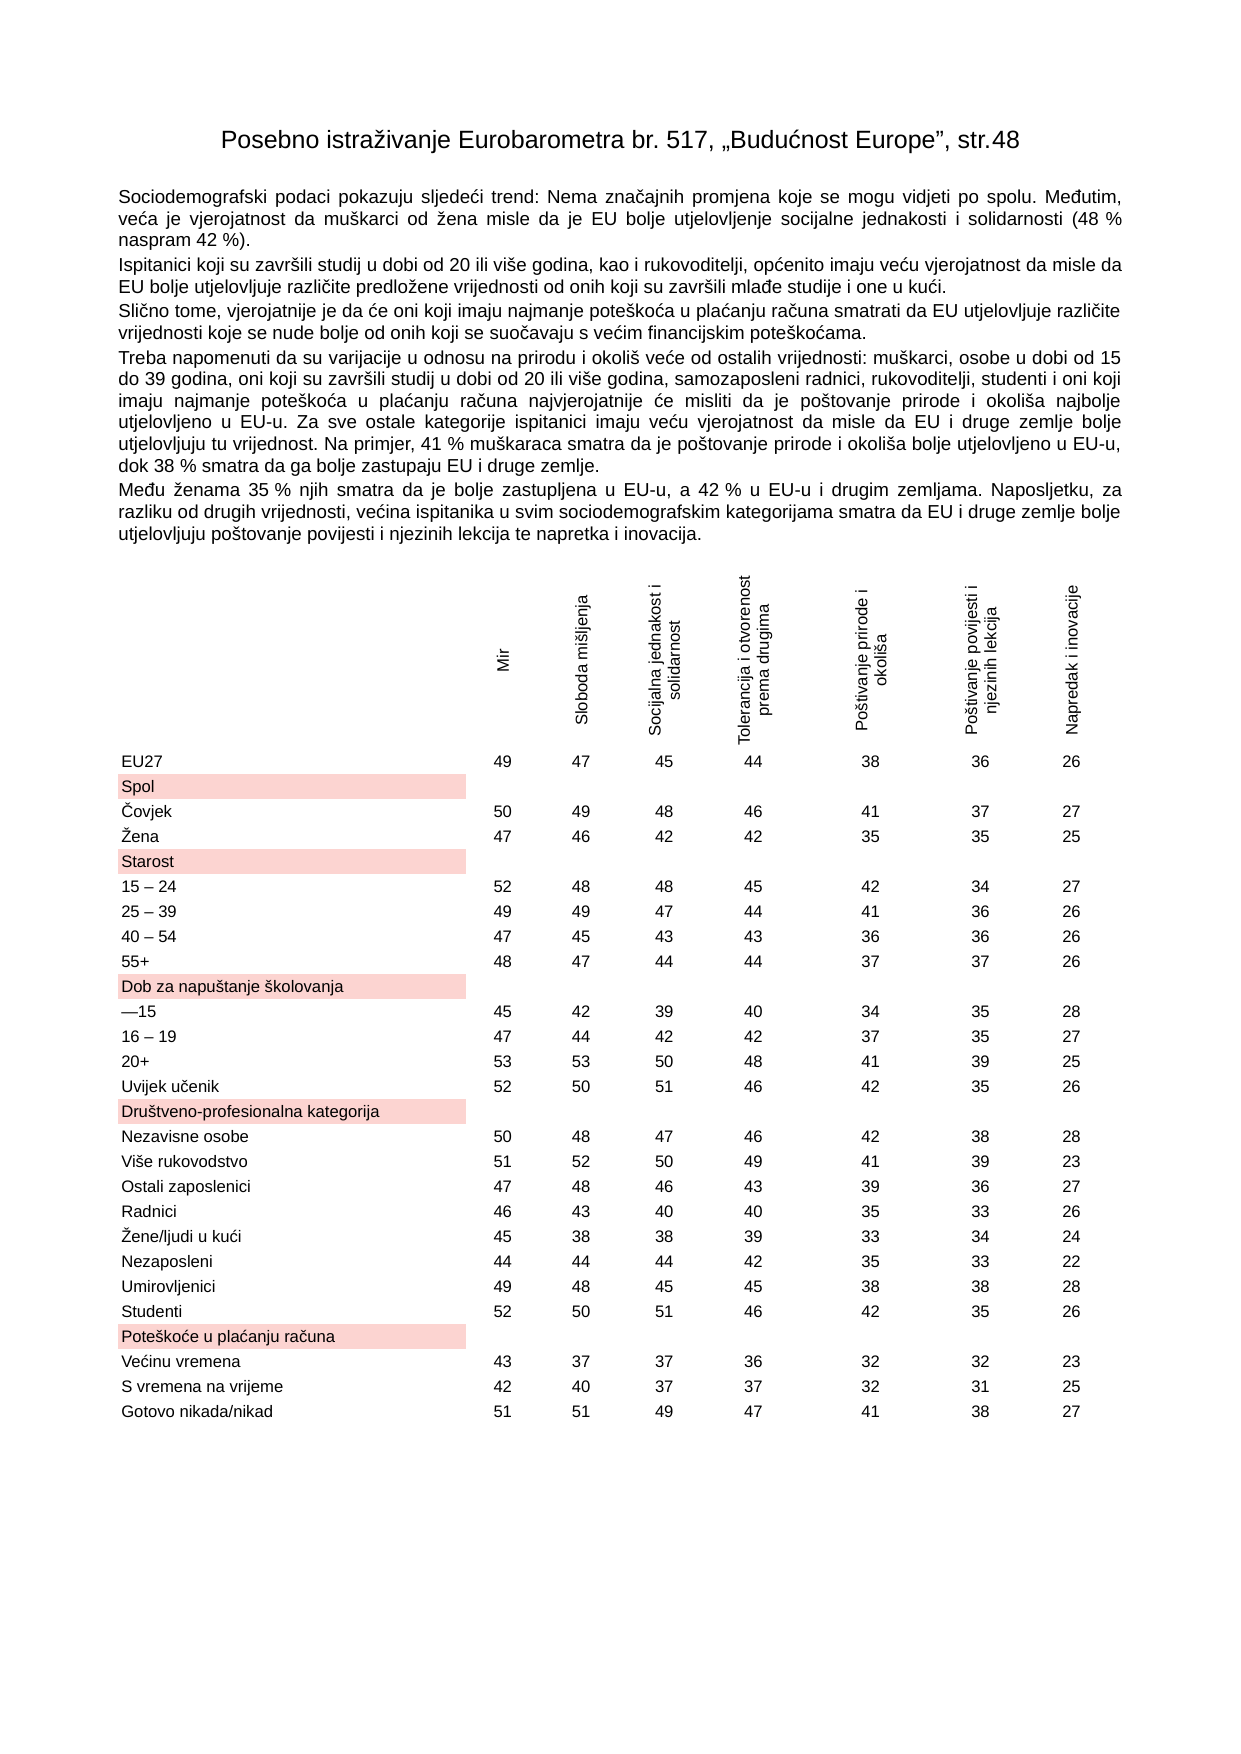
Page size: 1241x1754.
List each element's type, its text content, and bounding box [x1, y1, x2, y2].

table_cell 42 [801, 1124, 940, 1149]
table_cell 48 [540, 874, 622, 899]
table_cell 44 [706, 949, 801, 974]
table_cell [540, 774, 622, 799]
table_cell 36 [940, 924, 1020, 949]
table_cell 48 [466, 949, 539, 974]
table_header Tolerancija i otvorenost prema drugima [706, 572, 801, 749]
table_header Mir [466, 572, 539, 749]
table_cell 23 [1020, 1149, 1122, 1174]
table_header Poštivanje povijesti i njezinih lekcija [940, 572, 1020, 749]
table_cell 35 [801, 1249, 940, 1274]
table_cell 42 [706, 824, 801, 849]
table_cell [706, 974, 801, 999]
table_cell 33 [940, 1199, 1020, 1224]
table_cell Gotovo nikada/nikad [118, 1399, 466, 1424]
table_cell 33 [940, 1249, 1020, 1274]
table_cell 28 [1020, 999, 1122, 1024]
table_cell 42 [801, 874, 940, 899]
table_cell 46 [622, 1174, 706, 1199]
table_cell 25 [1020, 824, 1122, 849]
table_cell 51 [622, 1074, 706, 1099]
table_cell 44 [540, 1024, 622, 1049]
table_cell 37 [940, 949, 1020, 974]
table_cell 15 – 24 [118, 874, 466, 899]
table_cell 27 [1020, 874, 1122, 899]
table_cell Žena [118, 824, 466, 849]
table_cell Starost [118, 849, 466, 874]
table_header Sloboda mišljenja [540, 572, 622, 749]
table_cell 45 [466, 999, 539, 1024]
table_header Socijalna jednakost i solidarnost [622, 572, 706, 749]
table_cell 37 [706, 1374, 801, 1399]
table_cell [1020, 974, 1122, 999]
table_cell 41 [801, 799, 940, 824]
table_cell [1020, 849, 1122, 874]
table_cell 46 [706, 799, 801, 824]
table_cell 38 [801, 749, 940, 774]
table_cell 45 [622, 749, 706, 774]
table_cell 52 [540, 1149, 622, 1174]
table_cell 47 [466, 1174, 539, 1199]
table_cell 52 [466, 1299, 539, 1324]
table_cell 25 – 39 [118, 899, 466, 924]
table_cell 50 [466, 799, 539, 824]
table_cell 46 [466, 1199, 539, 1224]
text Sociodemografski podaci pokazuju sljedeći trend: Nema značajnih promjena koje se mogu vidjeti po spolu. Međutim, veća je vjerojatnost da muškarci od žena misle da je EU bolje utjelovljenje socijalne jednakosti i solidarnosti (48 % naspram 42 %). [118, 186, 1122, 251]
table_cell [801, 1099, 940, 1124]
table_cell 40 – 54 [118, 924, 466, 949]
table_cell [540, 974, 622, 999]
table_cell [622, 1099, 706, 1124]
table_cell Uvijek učenik [118, 1074, 466, 1099]
table_cell 37 [801, 949, 940, 974]
table_cell 32 [801, 1349, 940, 1374]
table_cell 35 [940, 1024, 1020, 1049]
text Slično tome, vjerojatnije je da će oni koji imaju najmanje poteškoća u plaćanju računa smatrati da EU utjelovljuje različite vrijednosti koje se nude bolje od onih koji se suočavaju s većim financijskim poteškoćama. [118, 300, 1122, 343]
table_cell Umirovljenici [118, 1274, 466, 1299]
table_cell 51 [540, 1399, 622, 1424]
table_cell Radnici [118, 1199, 466, 1224]
table_cell 49 [466, 899, 539, 924]
table_cell [466, 1324, 539, 1349]
table_cell 33 [801, 1224, 940, 1249]
table_cell 46 [706, 1074, 801, 1099]
table_cell 28 [1020, 1274, 1122, 1299]
table_cell Poteškoće u plaćanju računa [118, 1324, 466, 1349]
table_cell 24 [1020, 1224, 1122, 1249]
table_cell 44 [706, 749, 801, 774]
table_cell [940, 1324, 1020, 1349]
table_cell 49 [466, 749, 539, 774]
table_cell [801, 849, 940, 874]
table_cell Studenti [118, 1299, 466, 1324]
table_cell 40 [706, 1199, 801, 1224]
text Treba napomenuti da su varijacije u odnosu na prirodu i okoliš veće od ostalih vrijednosti: muškarci, osobe u dobi od 15 do 39 godina, oni koji su završili studij u dobi od 20 ili više godina, samozaposleni radnici, rukovoditelji, studenti i oni koji imaju najmanje poteškoća u plaćanju računa najvjerojatnije će misliti da je poštovanje prirode i okoliša najbolje utjelovljeno u EU-u. Za sve ostale kategorije ispitanici imaju veću vjerojatnost da misle da EU i druge zemlje bolje utjelovljuju tu vrijednost. Na primjer, 41 % muškaraca smatra da je poštovanje prirode i okoliša bolje utjelovljeno u EU-u, dok 38 % smatra da ga bolje zastupaju EU i druge zemlje. [118, 347, 1122, 476]
table_header [118, 572, 466, 749]
table_cell [801, 1324, 940, 1349]
table_cell 26 [1020, 1199, 1122, 1224]
table_cell 44 [466, 1249, 539, 1274]
table_cell 35 [940, 1074, 1020, 1099]
table_cell 47 [622, 1124, 706, 1149]
table_cell 26 [1020, 1299, 1122, 1324]
table_cell 39 [940, 1149, 1020, 1174]
table_cell 38 [940, 1124, 1020, 1149]
table_cell 40 [706, 999, 801, 1024]
table_cell [540, 1324, 622, 1349]
table_cell 43 [706, 924, 801, 949]
table_cell EU27 [118, 749, 466, 774]
table_cell 55+ [118, 949, 466, 974]
table_cell 50 [540, 1299, 622, 1324]
table_cell [801, 974, 940, 999]
table_cell 51 [466, 1399, 539, 1424]
table_cell 50 [622, 1049, 706, 1074]
table_cell [706, 1099, 801, 1124]
table_cell [1020, 1099, 1122, 1124]
table_cell 23 [1020, 1349, 1122, 1374]
table_cell [466, 774, 539, 799]
table_cell 37 [540, 1349, 622, 1374]
table_cell 48 [540, 1274, 622, 1299]
table_cell 45 [706, 1274, 801, 1299]
table_cell [706, 1324, 801, 1349]
table_cell 39 [706, 1224, 801, 1249]
table_cell 42 [801, 1074, 940, 1099]
table_cell 34 [801, 999, 940, 1024]
table_cell 48 [540, 1124, 622, 1149]
table_cell 49 [540, 899, 622, 924]
table_cell Žene/ljudi u kući [118, 1224, 466, 1249]
table_cell 38 [940, 1399, 1020, 1424]
table_cell 41 [801, 899, 940, 924]
table_cell 46 [706, 1299, 801, 1324]
table_cell 31 [940, 1374, 1020, 1399]
table_cell 38 [622, 1224, 706, 1249]
table_cell 41 [801, 1399, 940, 1424]
table_cell 37 [801, 1024, 940, 1049]
table_cell [622, 974, 706, 999]
table_cell 50 [466, 1124, 539, 1149]
table_cell 27 [1020, 1024, 1122, 1049]
table_cell 36 [801, 924, 940, 949]
table_cell 48 [622, 874, 706, 899]
table_cell 26 [1020, 749, 1122, 774]
table_cell 27 [1020, 799, 1122, 824]
table_cell 47 [622, 899, 706, 924]
table_cell 42 [466, 1374, 539, 1399]
table_cell 38 [801, 1274, 940, 1299]
table_cell [940, 849, 1020, 874]
table_cell [940, 1099, 1020, 1124]
table_cell 49 [466, 1274, 539, 1299]
table_cell [622, 849, 706, 874]
table_cell —15 [118, 999, 466, 1024]
table_cell [1020, 774, 1122, 799]
table_cell 20+ [118, 1049, 466, 1074]
table_cell 43 [622, 924, 706, 949]
table_cell [466, 849, 539, 874]
table_cell Čovjek [118, 799, 466, 824]
table_cell Društveno-profesionalna kategorija [118, 1099, 466, 1124]
table_cell 47 [466, 824, 539, 849]
table_cell 53 [466, 1049, 539, 1074]
table_cell 40 [540, 1374, 622, 1399]
table_cell 34 [940, 874, 1020, 899]
table_cell 49 [622, 1399, 706, 1424]
table_cell 50 [540, 1074, 622, 1099]
table_cell 52 [466, 1074, 539, 1099]
table_cell 45 [466, 1224, 539, 1249]
table_cell Nezaposleni [118, 1249, 466, 1274]
table_cell 32 [801, 1374, 940, 1399]
table_cell [540, 1099, 622, 1124]
table_cell 53 [540, 1049, 622, 1074]
table_cell 48 [706, 1049, 801, 1074]
table_cell [540, 849, 622, 874]
table_cell 35 [940, 824, 1020, 849]
table_cell 52 [466, 874, 539, 899]
table_header Poštivanje prirode i okoliša [801, 572, 940, 749]
table_cell 46 [706, 1124, 801, 1149]
table_cell Više rukovodstvo [118, 1149, 466, 1174]
table_cell 46 [540, 824, 622, 849]
table_cell 34 [940, 1224, 1020, 1249]
table_cell 39 [622, 999, 706, 1024]
table_cell 28 [1020, 1124, 1122, 1149]
table_cell S vremena na vrijeme [118, 1374, 466, 1399]
table_cell 36 [706, 1349, 801, 1374]
table_cell 26 [1020, 949, 1122, 974]
table_cell 36 [940, 1174, 1020, 1199]
table_cell 51 [466, 1149, 539, 1174]
table_cell 35 [940, 1299, 1020, 1324]
table_cell 44 [622, 949, 706, 974]
table_cell Nezavisne osobe [118, 1124, 466, 1149]
table_cell [801, 774, 940, 799]
table_cell 42 [706, 1024, 801, 1049]
table_cell 49 [540, 799, 622, 824]
table_cell 37 [622, 1349, 706, 1374]
table_cell 40 [622, 1199, 706, 1224]
table_cell 42 [801, 1299, 940, 1324]
table_cell 39 [801, 1174, 940, 1199]
table_cell 47 [466, 1024, 539, 1049]
table_cell Spol [118, 774, 466, 799]
table_cell [622, 774, 706, 799]
table_cell 43 [706, 1174, 801, 1199]
table_cell 42 [622, 1024, 706, 1049]
table_cell 42 [540, 999, 622, 1024]
table_cell Većinu vremena [118, 1349, 466, 1374]
table_cell [940, 974, 1020, 999]
table_cell Dob za napuštanje školovanja [118, 974, 466, 999]
text Ispitanici koji su završili studij u dobi od 20 ili više godina, kao i rukovoditelji, općenito imaju veću vjerojatnost da misle da EU bolje utjelovljuje različite predložene vrijednosti od onih koji su završili mlađe studije i one u kući. [118, 254, 1122, 297]
table_cell 41 [801, 1149, 940, 1174]
table_cell 48 [622, 799, 706, 824]
table_cell 44 [706, 899, 801, 924]
table_cell 37 [940, 799, 1020, 824]
table_cell [622, 1324, 706, 1349]
table_cell 26 [1020, 924, 1122, 949]
table_cell Ostali zaposlenici [118, 1174, 466, 1199]
table_cell 25 [1020, 1374, 1122, 1399]
table_cell 45 [622, 1274, 706, 1299]
table_cell 27 [1020, 1174, 1122, 1199]
table_cell 35 [940, 999, 1020, 1024]
table_cell 41 [801, 1049, 940, 1074]
table_cell 42 [706, 1249, 801, 1274]
table_cell 44 [540, 1249, 622, 1274]
text Među ženama 35 % njih smatra da je bolje zastupljena u EU-u, a 42 % u EU-u i drugim zemljama. Naposljetku, za razliku od drugih vrijednosti, većina ispitanika u svim sociodemografskim kategorijama smatra da EU i druge zemlje bolje utjelovljuju poštovanje povijesti i njezinih lekcija te napretka i inovacija. [118, 479, 1122, 544]
table_cell 35 [801, 824, 940, 849]
table_cell 49 [706, 1149, 801, 1174]
table_cell 47 [540, 949, 622, 974]
table_cell 47 [706, 1399, 801, 1424]
table_cell 50 [622, 1149, 706, 1174]
table_cell 51 [622, 1299, 706, 1324]
table_cell 47 [540, 749, 622, 774]
table_cell 38 [540, 1224, 622, 1249]
table_cell 48 [540, 1174, 622, 1199]
table_header Napredak i inovacije [1020, 572, 1122, 749]
table_cell [466, 974, 539, 999]
table_cell 45 [540, 924, 622, 949]
table_cell 26 [1020, 1074, 1122, 1099]
table_cell 16 – 19 [118, 1024, 466, 1049]
table_cell 27 [1020, 1399, 1122, 1424]
table_cell [706, 849, 801, 874]
table_cell 36 [940, 749, 1020, 774]
table_cell 37 [622, 1374, 706, 1399]
table_cell [706, 774, 801, 799]
table_cell 39 [940, 1049, 1020, 1074]
table_cell [466, 1099, 539, 1124]
table_cell [1020, 1324, 1122, 1349]
table_cell 25 [1020, 1049, 1122, 1074]
table_cell 36 [940, 899, 1020, 924]
table_cell 44 [622, 1249, 706, 1274]
table_cell 22 [1020, 1249, 1122, 1274]
table_cell [940, 774, 1020, 799]
table_cell 32 [940, 1349, 1020, 1374]
table_cell 42 [622, 824, 706, 849]
table_cell 43 [466, 1349, 539, 1374]
table_cell 47 [466, 924, 539, 949]
table_cell 35 [801, 1199, 940, 1224]
table_cell 43 [540, 1199, 622, 1224]
table_cell 45 [706, 874, 801, 899]
table_cell 38 [940, 1274, 1020, 1299]
table_cell 26 [1020, 899, 1122, 924]
